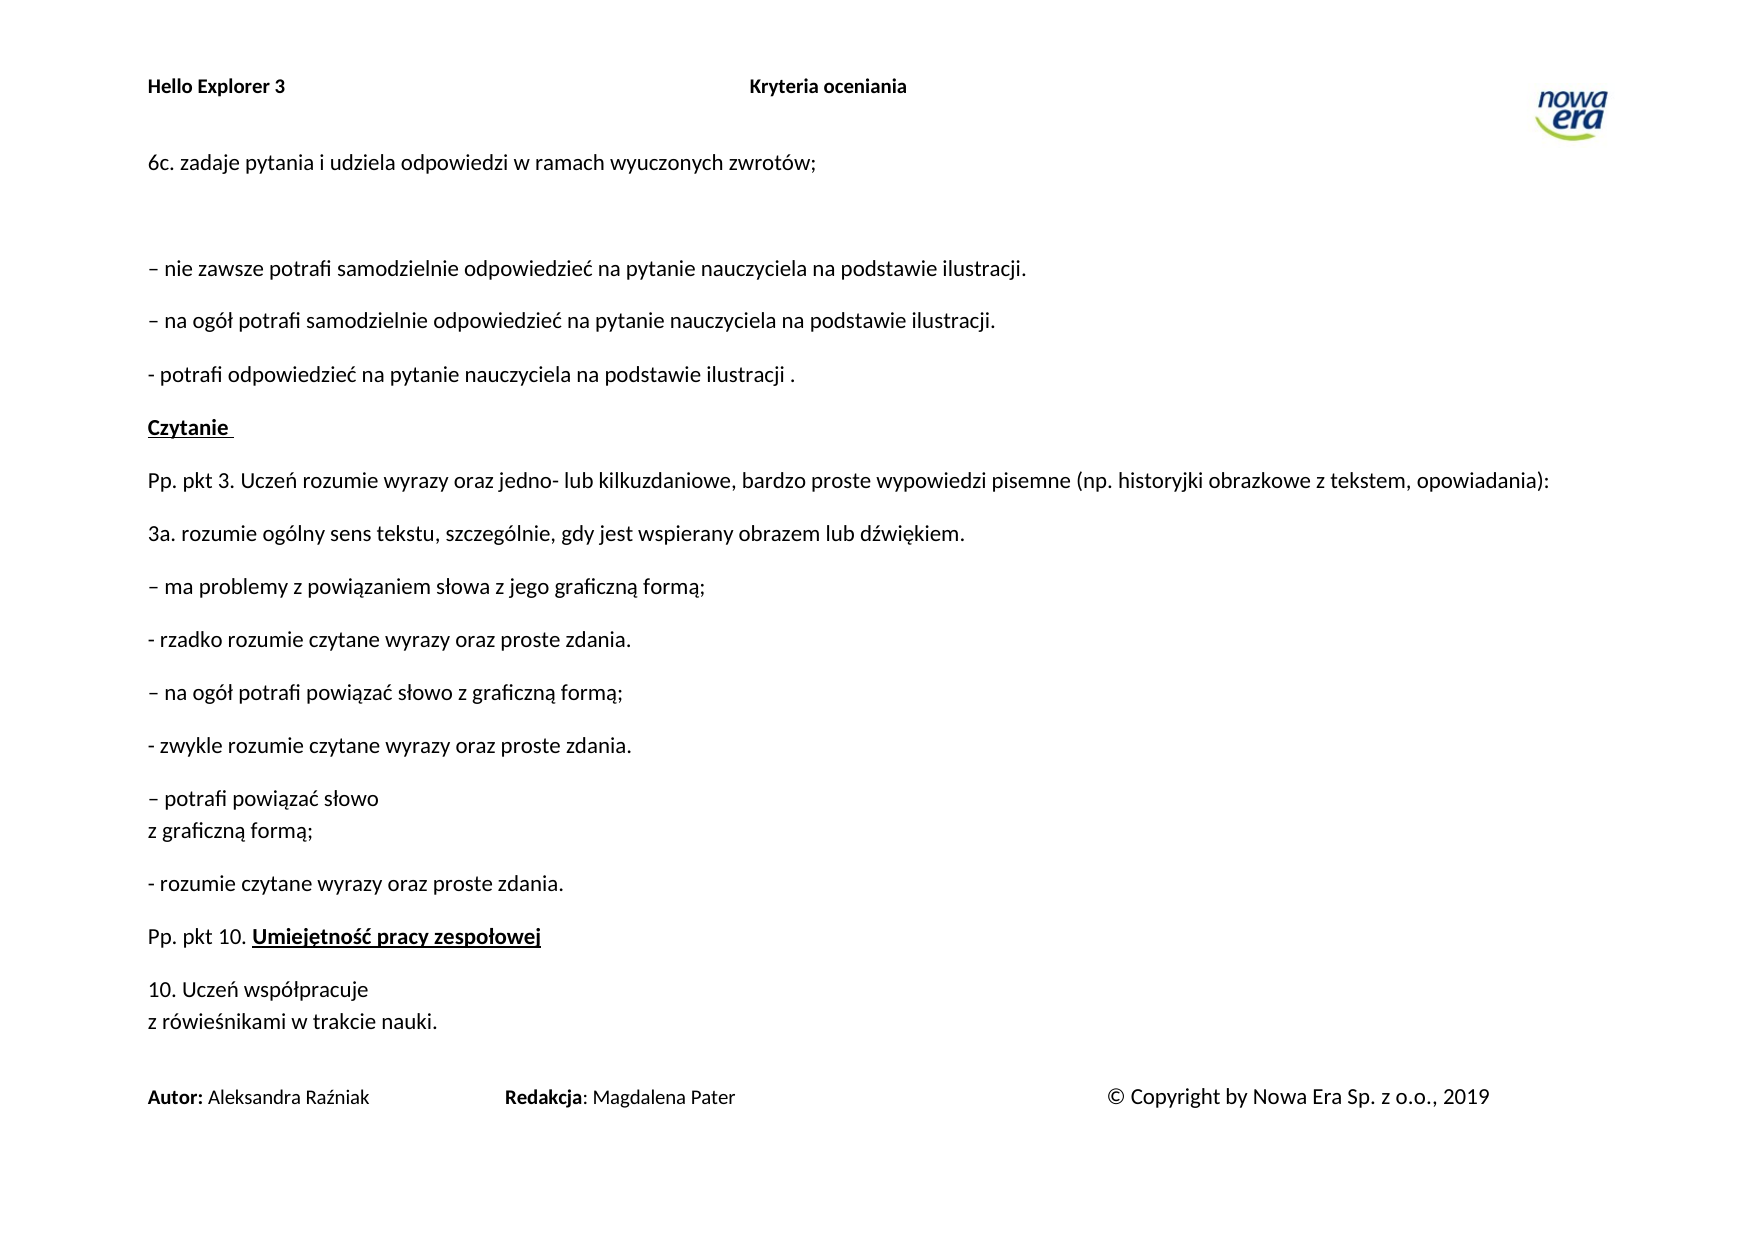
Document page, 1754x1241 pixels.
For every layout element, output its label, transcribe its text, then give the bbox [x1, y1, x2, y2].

text – na ogół potrafi powiązać słowo z graficzną formą; [148, 678, 1606, 706]
text - rozumie czytane wyrazy oraz proste zdania. [148, 869, 1606, 897]
text Czytanie [148, 413, 1606, 441]
text - potrafi odpowiedzieć na pytanie nauczyciela na podstawie ilustracji . [148, 360, 1606, 388]
text – nie zawsze potrafi samodzielnie odpowiedzieć na pytanie nauczyciela na podstawie ilustracji. [148, 254, 1606, 282]
text 6c. zadaje pytania i udziela odpowiedzi w ramach wyuczonych zwrotów; [148, 148, 1606, 176]
text Pp. pkt 3. Uczeń rozumie wyrazy oraz jedno- lub kilkuzdaniowe, bardzo proste wypowiedzi pisemne (np. historyjki obrazkowe z tekstem, opowiadania): [148, 466, 1606, 494]
picture [1526, 83, 1621, 148]
text - zwykle rozumie czytane wyrazy oraz proste zdania. [148, 731, 1606, 759]
text 3a. rozumie ogólny sens tekstu, szczególnie, gdy jest wspierany obrazem lub dźwiękiem. [148, 519, 1606, 547]
text – ma problemy z powiązaniem słowa z jego graficzną formą; [148, 572, 1606, 600]
text Pp. pkt 10. Umiejętność pracy zespołowej [148, 922, 1606, 950]
text - rzadko rozumie czytane wyrazy oraz proste zdania. [148, 625, 1606, 653]
text – na ogół potrafi samodzielnie odpowiedzieć na pytanie nauczyciela na podstawie ilustracji. [148, 307, 1606, 335]
text 10. Uczeń współpracuje z rówieśnikami w trakcie nauki. [148, 975, 1606, 1035]
text – potrafi powiązać słowo z graficzną formą; [148, 784, 1606, 844]
